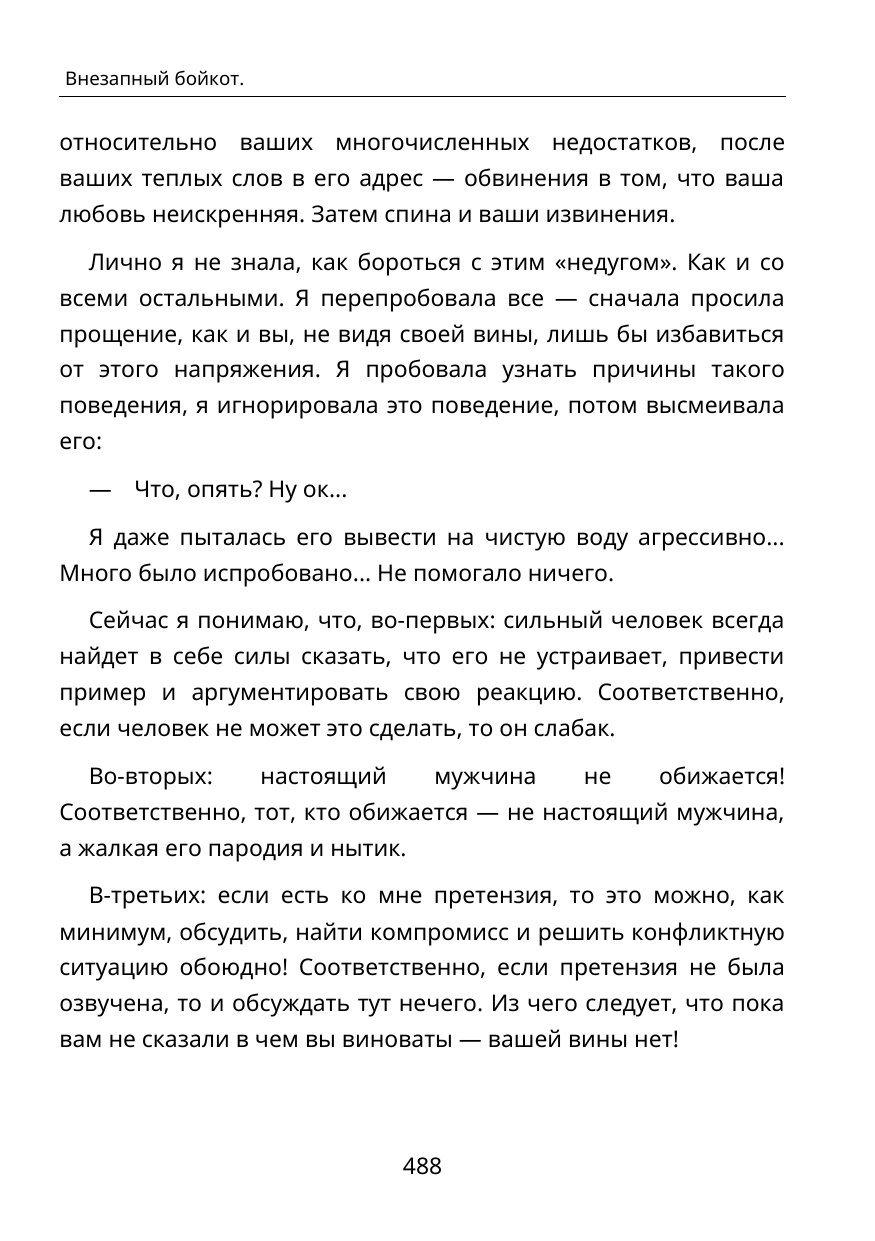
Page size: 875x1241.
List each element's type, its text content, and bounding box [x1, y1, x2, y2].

text Сейчас я понимаю, что, во-первых: сильный человек всегда найдет в себе силы сказать, что его не устраивает, привести пример и аргументировать свою реакцию. Соответственно, если человек не может это сделать, то он слабак. [59, 604, 786, 743]
text относительно ваших многочисленных недостатков, после ваших теплых слов в его адрес — обвинения в том, что ваша любовь неискренняя. Затем спина и ваши извинения. [59, 126, 786, 229]
list Что, опять? Ну ок... [59, 473, 786, 504]
text Во-вторых: настоящий мужчина не обижается! Соответственно, тот, кто обижается — не настоящий мужчина, а жалкая его пародия и нытик. [59, 760, 786, 863]
text Я даже пыталась его вывести на чистую воду агрессивно... Много было испробовано... Не помогало ничего. [59, 521, 786, 588]
text Лично я не знала, как бороться с этим «недугом». Как и со всеми остальными. Я перепробовала все — сначала просила прощение, как и вы, не видя своей вины, лишь бы избавиться от этого напряжения. Я пробовала узнать причины такого поведения, я игнорировала это поведение, потом высмеивала его: [59, 246, 786, 457]
text В-третьих: если есть ко мне претензия, то это можно, как минимум, обсудить, найти компромисс и решить конфликтную ситуацию обоюдно! Соответственно, если претензия не была озвучена, то и обсуждать тут нечего. Из чего следует, что пока вам не сказали в чем вы виноваты — вашей вины нет! [59, 879, 786, 1054]
